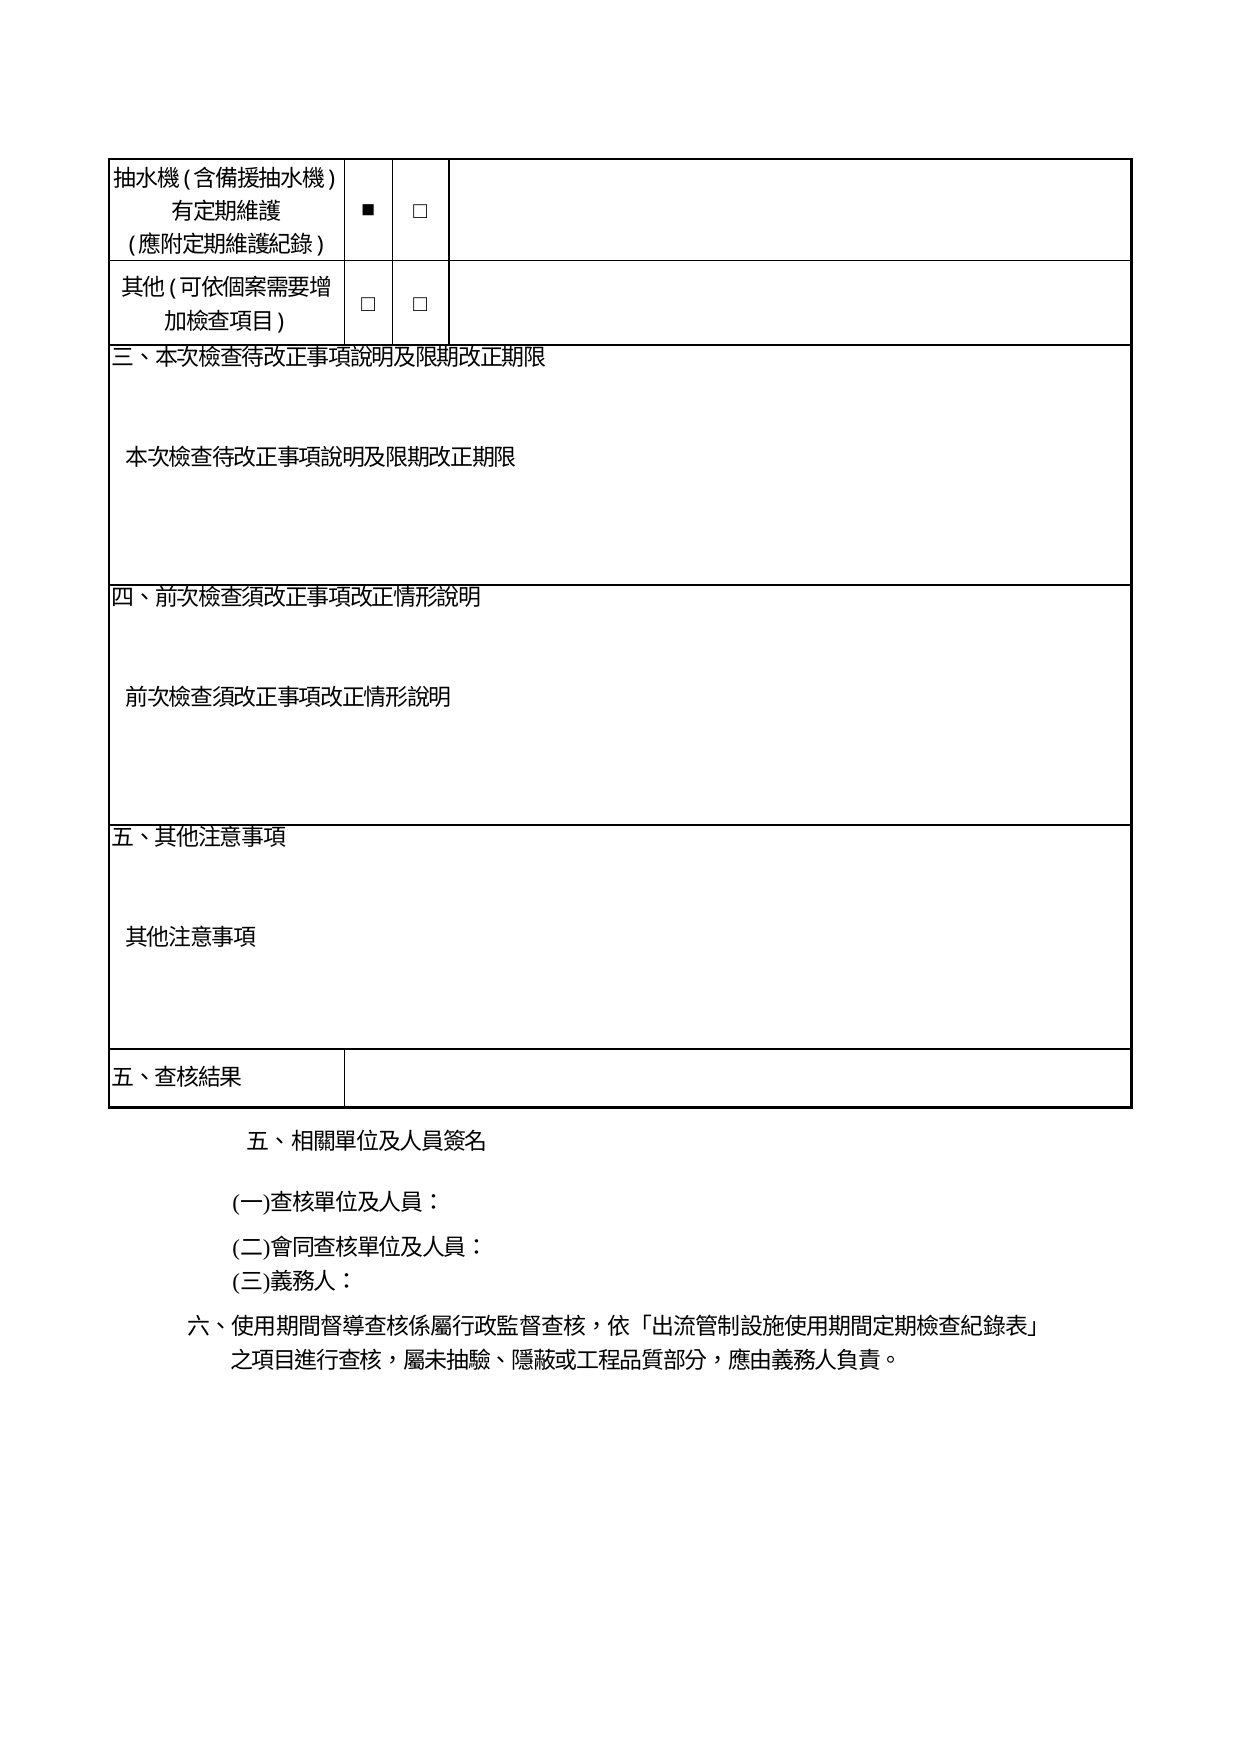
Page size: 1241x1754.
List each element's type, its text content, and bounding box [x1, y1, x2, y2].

table_cell [450, 261, 1130, 344]
table_cell 五、其他注意事項 其他注意事項 [110, 826, 1130, 1048]
table_cell □ [393, 261, 448, 344]
table_cell 五、查核結果 [110, 1050, 344, 1106]
list 相關單位及人員簽名 [187, 1109, 1053, 1171]
table_cell □ [393, 160, 448, 260]
text (二)會同查核單位及人員： [187, 1229, 1053, 1262]
text 六、使用期間督導查核係屬行政監督查核，依「出流管制設施使用期間定期檢查紀錄表」之項目進行查核，屬未抽驗、隱蔽或工程品質部分，應由義務人負責。 [187, 1308, 1053, 1375]
table_cell 四、前次檢查須改正事項改正情形說明 前次檢查須改正事項改正情形說明 [110, 586, 1130, 824]
table_cell □ [345, 261, 392, 344]
text (三)義務人： [187, 1262, 1053, 1296]
table_cell [345, 1050, 1130, 1106]
table_cell 其他(可依個案需要增加檢查項目) [110, 261, 344, 344]
table_cell ■ [345, 160, 392, 260]
table_cell [450, 160, 1130, 260]
table_cell 三、本次檢查待改正事項說明及限期改正期限 本次檢查待改正事項說明及限期改正期限 [110, 346, 1130, 584]
table_cell 抽水機(含備援抽水機) 有定期維護 (應附定期維護紀錄) [110, 160, 344, 260]
text (一)查核單位及人員： [187, 1183, 1053, 1217]
